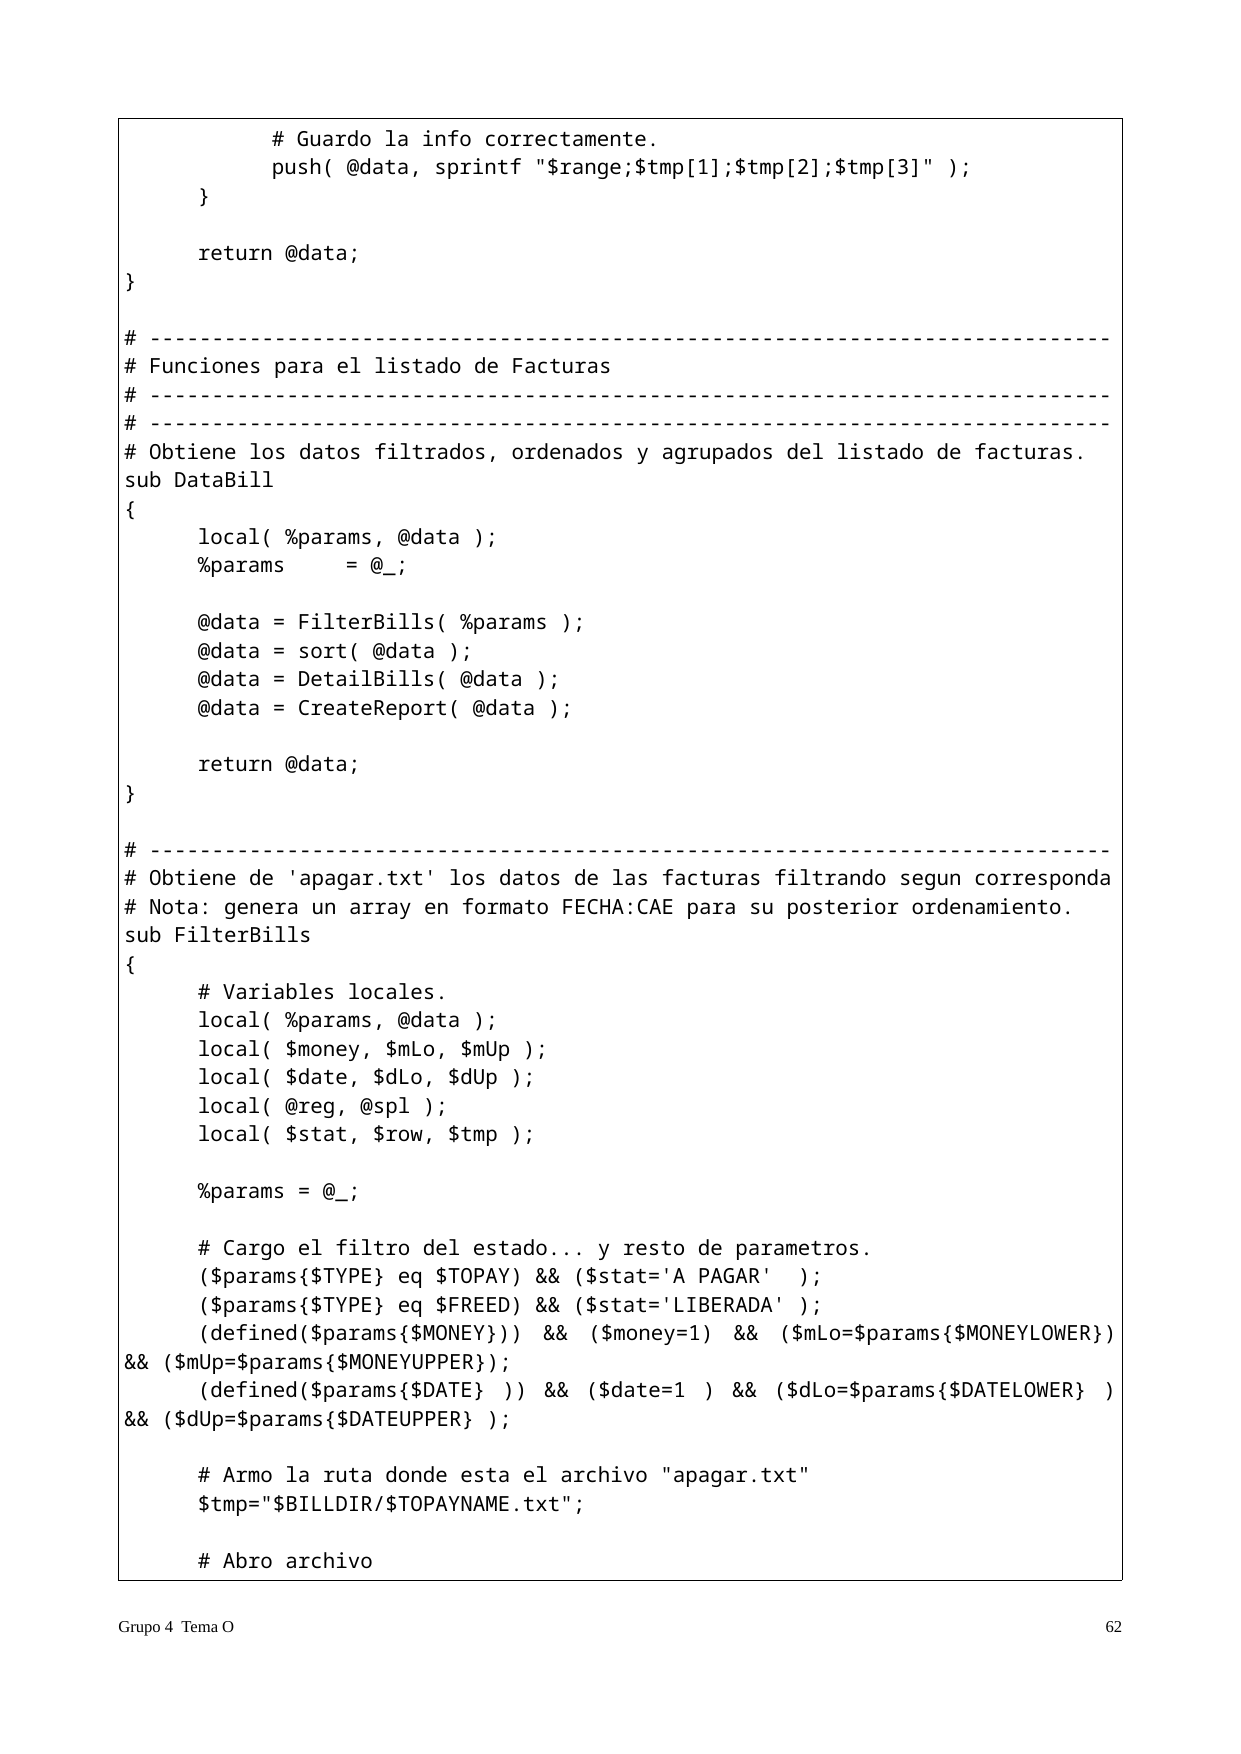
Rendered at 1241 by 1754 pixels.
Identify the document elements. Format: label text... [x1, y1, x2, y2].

table_header # Guardo la info correctamente. push( @data, sprintf "$range;$tmp[1];$tmp[2];$tmp[3]" ); } return @data; } # ----------------------------------------------------------------------------- # Funciones para el listado de Facturas # ----------------------------------------------------------------------------- # ----------------------------------------------------------------------------- # Obtiene los datos filtrados, ordenados y agrupados del listado de facturas. sub DataBill { local( %params, @data ); %params = @_; @data = FilterBills( %params ); @data = sort( @data ); @data = DetailBills( @data ); @data = CreateReport( @data ); return @data; } # ----------------------------------------------------------------------------- # Obtiene de 'apagar.txt' los datos de las facturas filtrando segun corresponda # Nota: genera un array en formato FECHA:CAE para su posterior ordenamiento. sub FilterBills { # Variables locales. local( %params, @data ); local( $money, $mLo, $mUp ); local( $date, $dLo, $dUp ); local( @reg, @spl ); local( $stat, $row, $tmp ); %params = @_; # Cargo el filtro del estado... y resto de parametros. ($params{$TYPE} eq $TOPAY) && ($stat='A PAGAR' ); ($params{$TYPE} eq $FREED) && ($stat='LIBERADA' ); (defined($params{$MONEY})) && ($money=1) && ($mLo=$params{$MONEYLOWER}) && ($mUp=$params{$MONEYUPPER}); (defined($params{$DATE} )) && ($date=1 ) && ($dLo=$params{$DATELOWER} ) && ($dUp=$params{$DATEUPPER} ); # Armo la ruta donde esta el archivo "apagar.txt" $tmp="$BILLDIR/$TOPAYNAME.txt"; # Abro archivo [119, 119, 1122, 1580]
